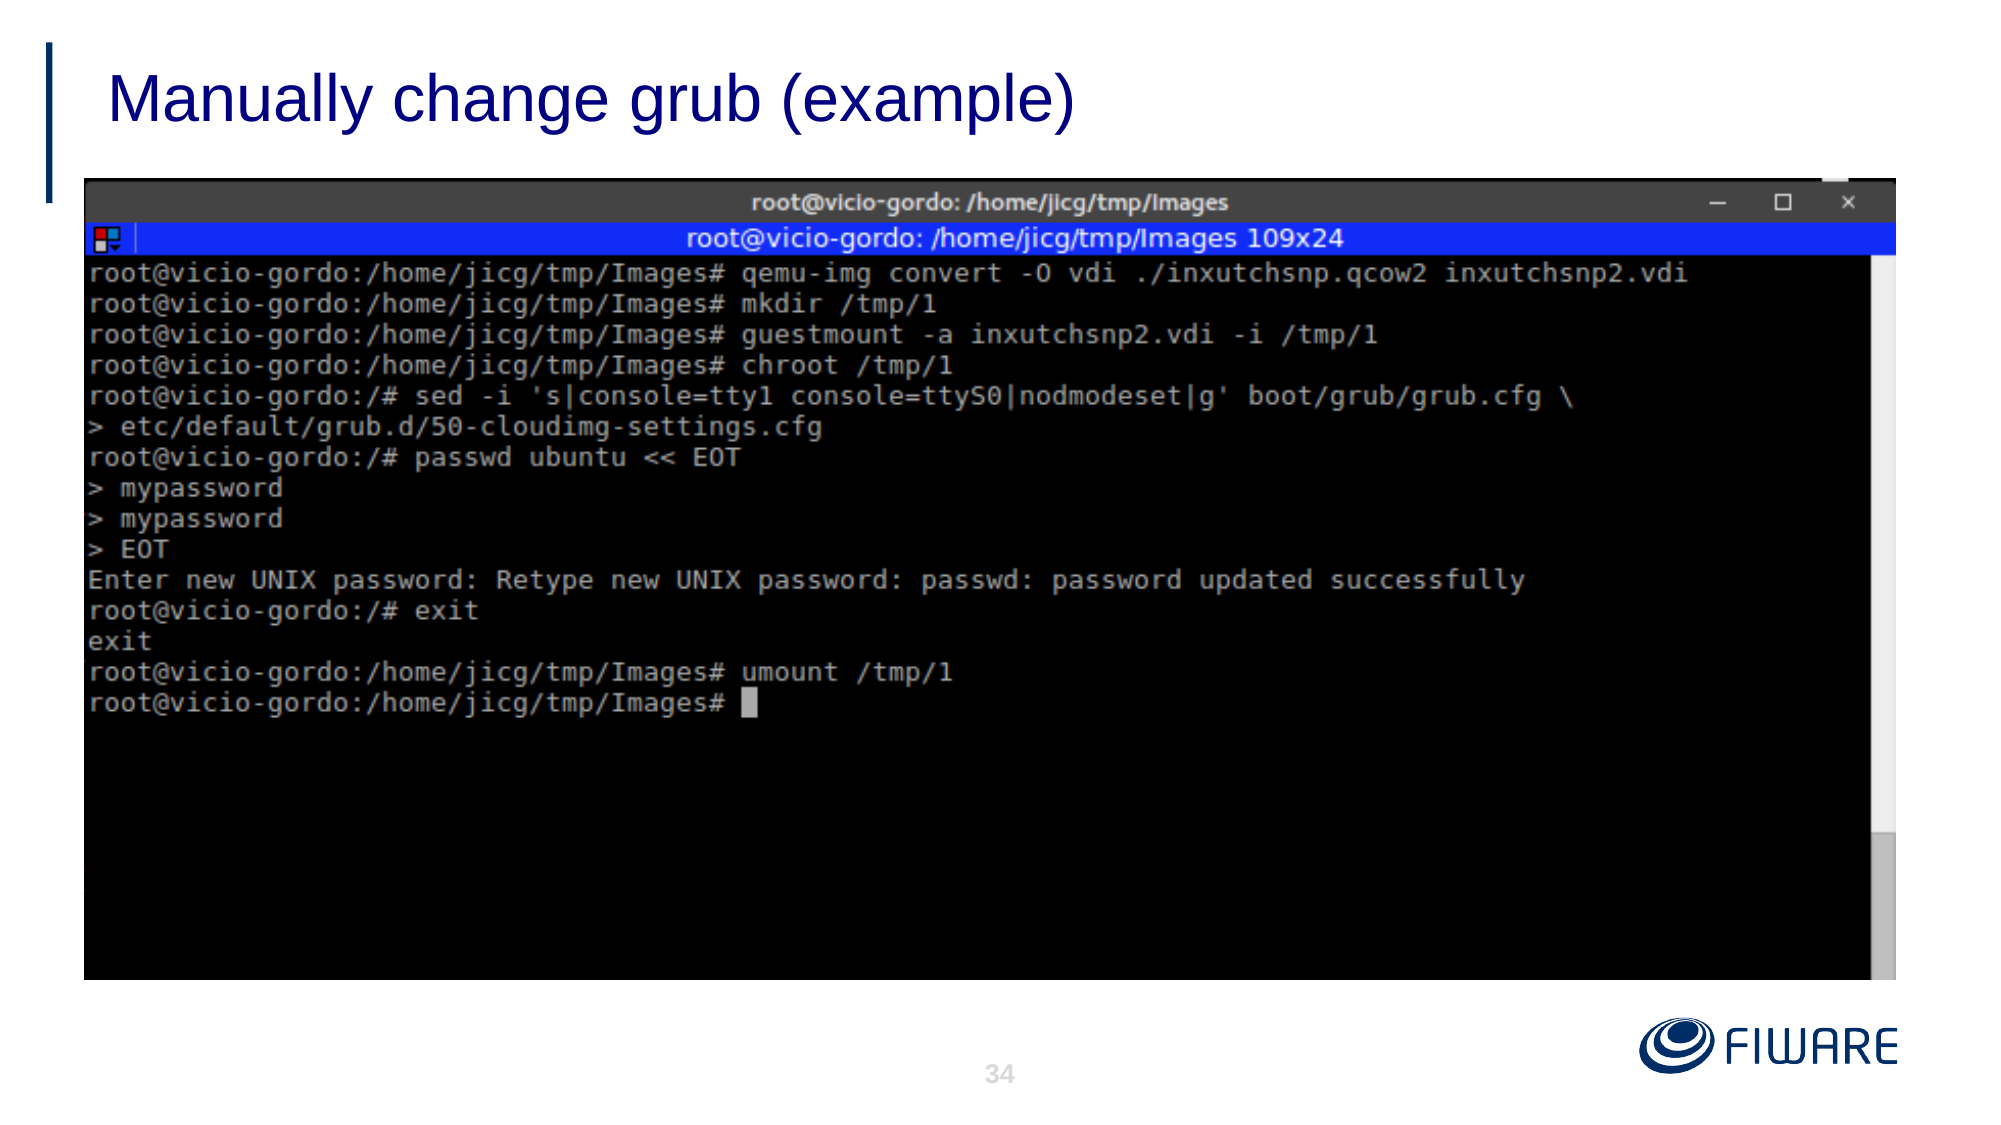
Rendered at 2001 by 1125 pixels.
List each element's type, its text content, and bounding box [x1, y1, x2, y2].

picture [84, 178, 1896, 980]
title Manually change grub (example) [92, 47, 1704, 178]
slide_number [887, 1042, 1113, 1103]
picture [1635, 1012, 1905, 1077]
